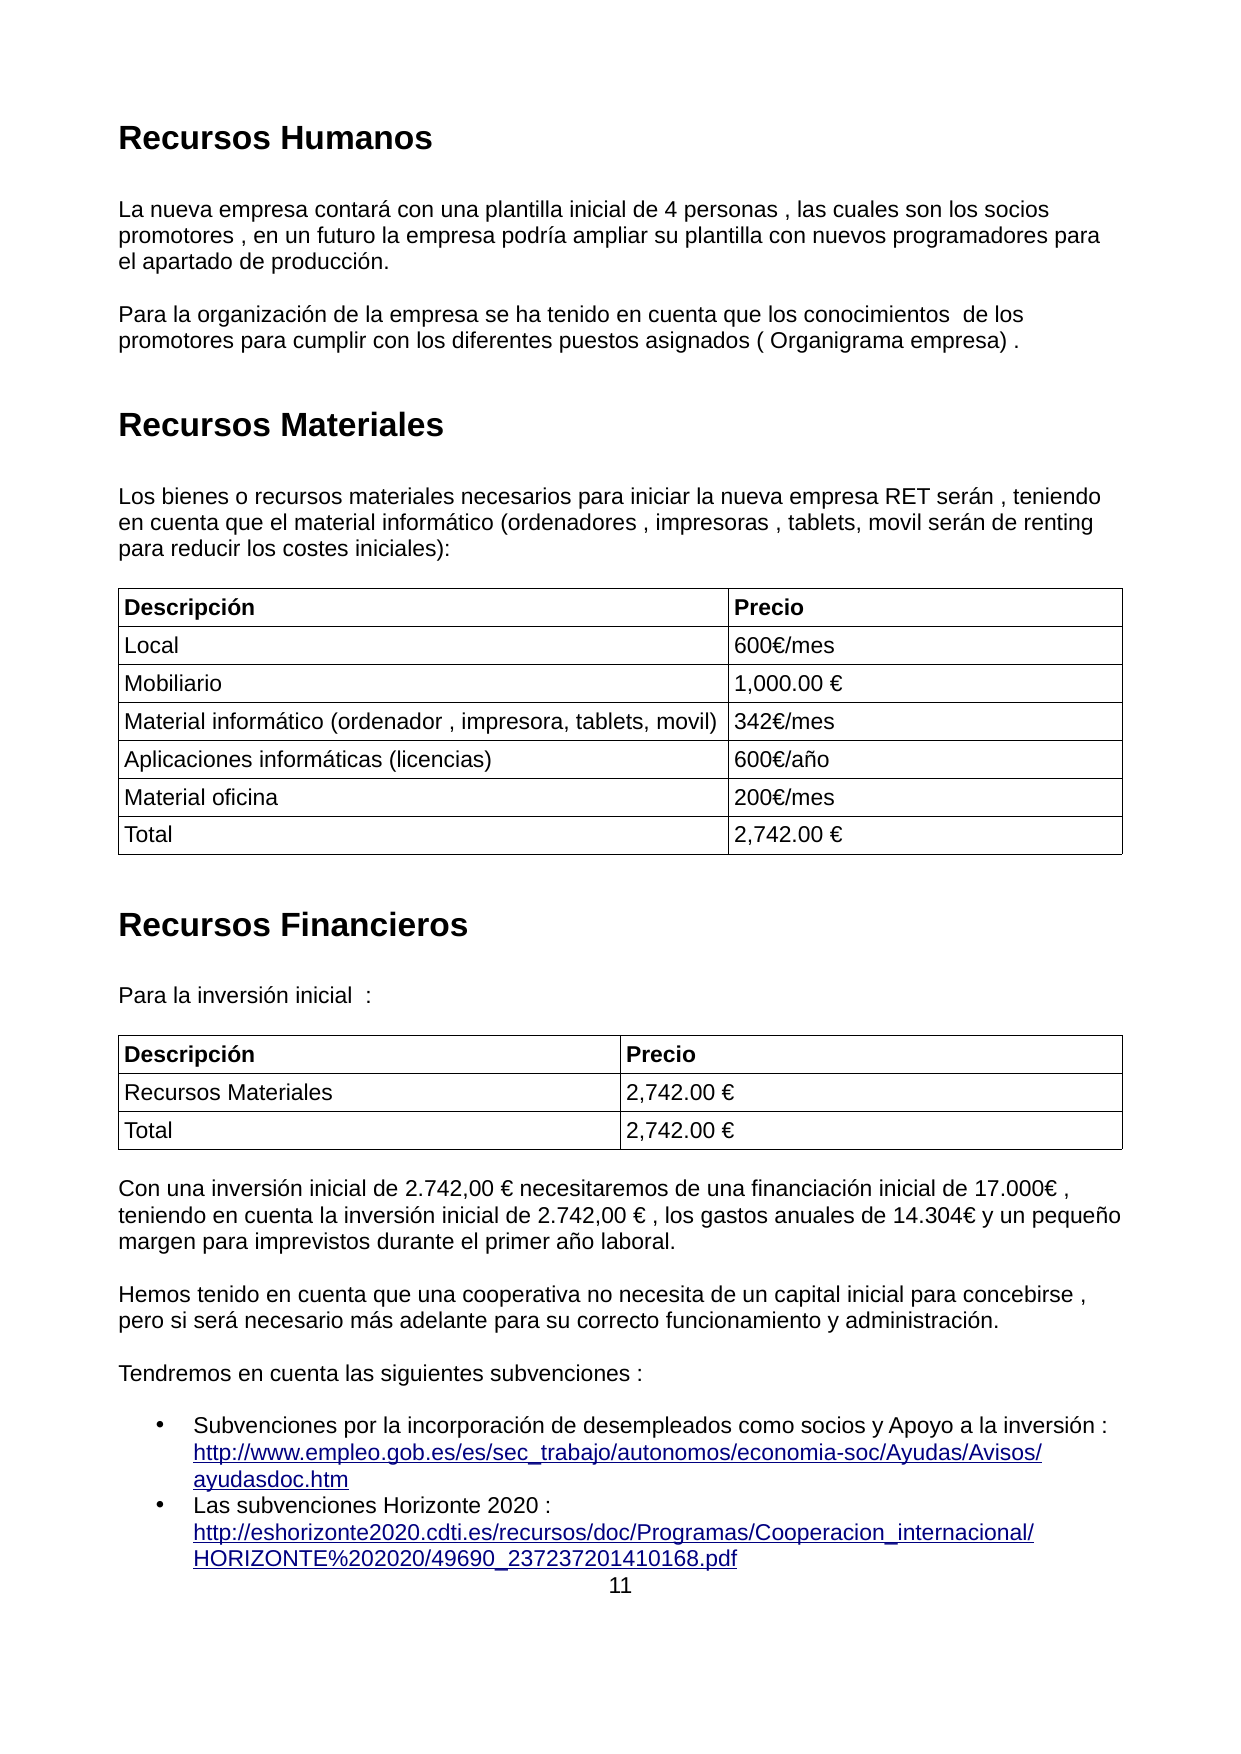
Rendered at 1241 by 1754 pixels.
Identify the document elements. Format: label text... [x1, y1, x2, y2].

table_cell Material oficina [119, 779, 728, 816]
table_cell 2.742,00 € [621, 1074, 1122, 1111]
table_header Descripción [119, 589, 728, 626]
table_cell 1.000,00 € [729, 665, 1122, 702]
table_cell Material informático (ordenador , impresora, tablets, movil) [119, 703, 728, 740]
table_header Precio [729, 589, 1122, 626]
text Para la inversión inicial : [118, 982, 1122, 1009]
text La nueva empresa contará con una plantilla inicial de 4 personas , las cuales son los socios promotores , en un futuro la empresa podría ampliar su plantilla con nuevos programadores para el apartado de producción. [118, 196, 1122, 275]
text Hemos tenido en cuenta que una cooperativa no necesita de un capital inicial para concebirse , pero si será necesario más adelante para su correcto funcionamiento y administración. [118, 1281, 1122, 1333]
text Para la organización de la empresa se ha tenido en cuenta que los conocimientos de los promotores para cumplir con los diferentes puestos asignados ( Organigrama empresa) . [118, 301, 1122, 354]
table_cell 600€/mes [729, 627, 1122, 664]
subtitle Recursos Materiales [118, 405, 1122, 444]
table_header Descripción [119, 1036, 620, 1073]
text Los bienes o recursos materiales necesarios para iniciar la nueva empresa RET serán , teniendo en cuenta que el material informático (ordenadores , impresoras , tablets, movil serán de renting para reducir los costes iniciales): [118, 483, 1122, 562]
list Subvenciones por la incorporación de desempleados como socios y Apoyo a la inversión : http://www.empleo.gob.es/es/sec_trabajo/autonomos/economia-soc/Ayudas/Avisos/ayudasdoc.htm [156, 1412, 1122, 1492]
table_cell Recursos Materiales [119, 1074, 620, 1111]
table_cell Local [119, 627, 728, 664]
table_cell 342€/mes [729, 703, 1122, 740]
text 12 [118, 1572, 1122, 1598]
table_cell Total [119, 1112, 620, 1149]
table_cell 2.742,00 € [729, 817, 1122, 853]
subtitle Recursos Humanos [118, 118, 1122, 157]
list Las subvenciones Horizonte 2020 : http://eshorizonte2020.cdti.es/recursos/doc/Programas/Cooperacion_internacional/HORIZONTE%202020/49690_237237201410168.pdf [156, 1492, 1122, 1572]
table_cell 2.742,00 € [621, 1112, 1122, 1149]
table_header Precio [621, 1036, 1122, 1073]
table_cell Mobiliario [119, 665, 728, 702]
table_cell 200€/mes [729, 779, 1122, 816]
table_cell 600€/año [729, 741, 1122, 778]
table_cell Aplicaciones informáticas (licencias) [119, 741, 728, 778]
text Tendremos en cuenta las siguientes subvenciones : [118, 1360, 1122, 1386]
text Con una inversión inicial de 2.742,00 € necesitaremos de una financiación inicial de 17.000€ , teniendo en cuenta la inversión inicial de 2.742,00 € , los gastos anuales de 14.304€ y un pequeño margen para imprevistos durante el primer año laboral. [118, 1175, 1122, 1254]
subtitle Recursos Financieros [118, 905, 1122, 943]
table_cell Total [119, 817, 728, 853]
